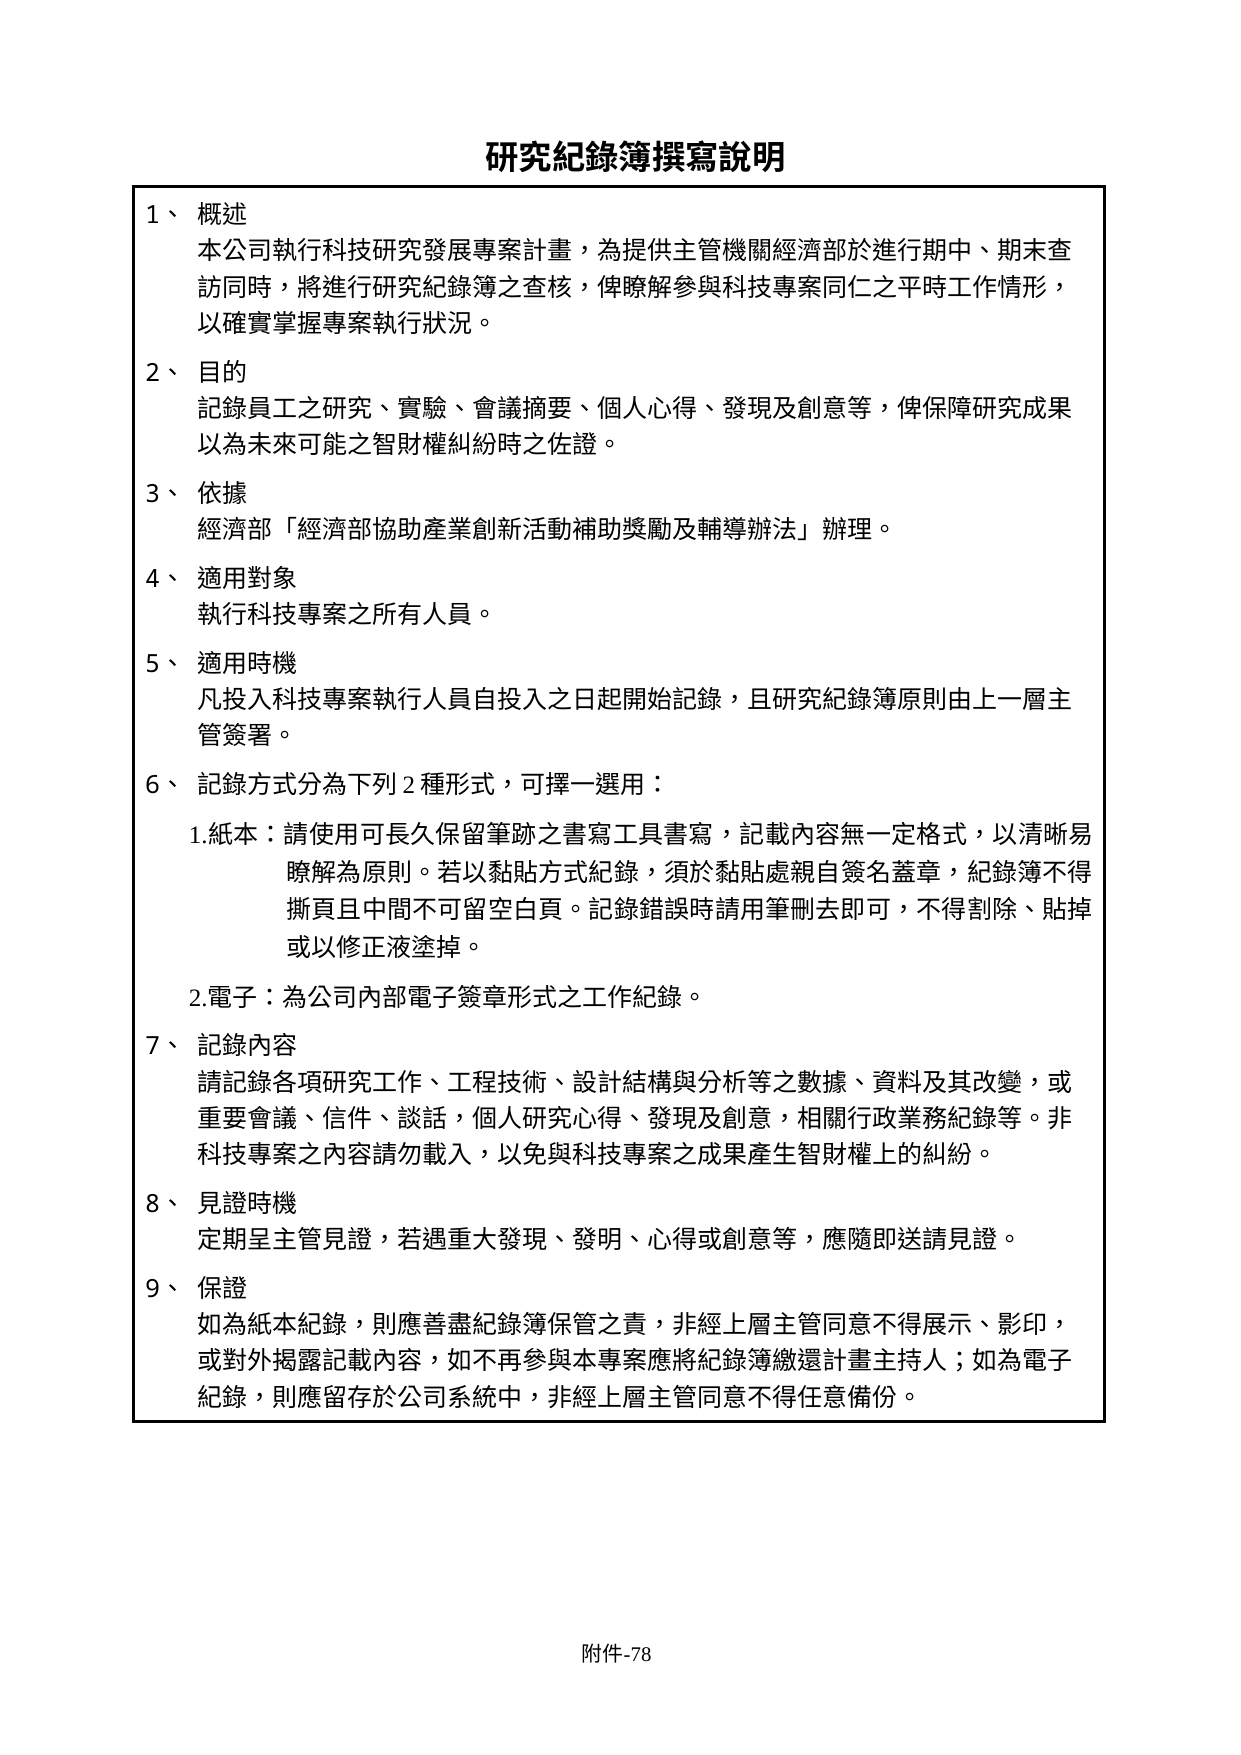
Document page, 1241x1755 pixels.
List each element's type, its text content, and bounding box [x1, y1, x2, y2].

text 研究紀錄簿撰寫說明 [133, 131, 1137, 179]
table_header 概述 本公司執行科技研究發展專案計畫，為提供主管機關經濟部於進行期中、期末查訪同時，將進行研究紀錄簿之查核，俾瞭解參與科技專案同仁之平時工作情形，以確實掌握專案執行狀況。 目的 記錄員工之研究、實驗、會議摘要、個人心得、發現及創意等，俾保障研究成果以為未來可能之智財權糾紛時之佐證。 依據 經濟部「經濟部協助產業創新活動補助獎勵及輔導辦法」辦理。 適用對象 執行科技專案之所有人員。 適用時機 凡投入科技專案執行人員自投入之日起開始記錄，且研究紀錄簿原則由上一層主管簽署。 記錄方式分為下列2種形式，可擇一選用： 1.紙本：請使用可長久保留筆跡之書寫工具書寫，記載內容無一定格式，以清晰易瞭解為原則。若以黏貼方式紀錄，須於黏貼處親自簽名蓋章，紀錄簿不得撕頁且中間不可留空白頁。記錄錯誤時請用筆刪去即可，不得割除、貼掉或以修正液塗掉。 2.電子：為公司內部電子簽章形式之工作紀錄。 記錄內容 請記錄各項研究工作、工程技術、設計結構與分析等之數據、資料及其改變，或重要會議、信件、談話，個人研究心得、發現及創意，相關行政業務紀錄等。非科技專案之內容請勿載入，以免與科技專案之成果產生智財權上的糾紛。 見證時機 定期呈主管見證，若遇重大發現、發明、心得或創意等，應隨即送請見證。 保證 如為紙本紀錄，則應善盡紀錄簿保管之責，非經上層主管同意不得展示、影印，或對外揭露記載內容，如不再參與本專案應將紀錄簿繳還計畫主持人；如為電子紀錄，則應留存於公司系統中，非經上層主管同意不得任意備份。 [135, 188, 1103, 1419]
